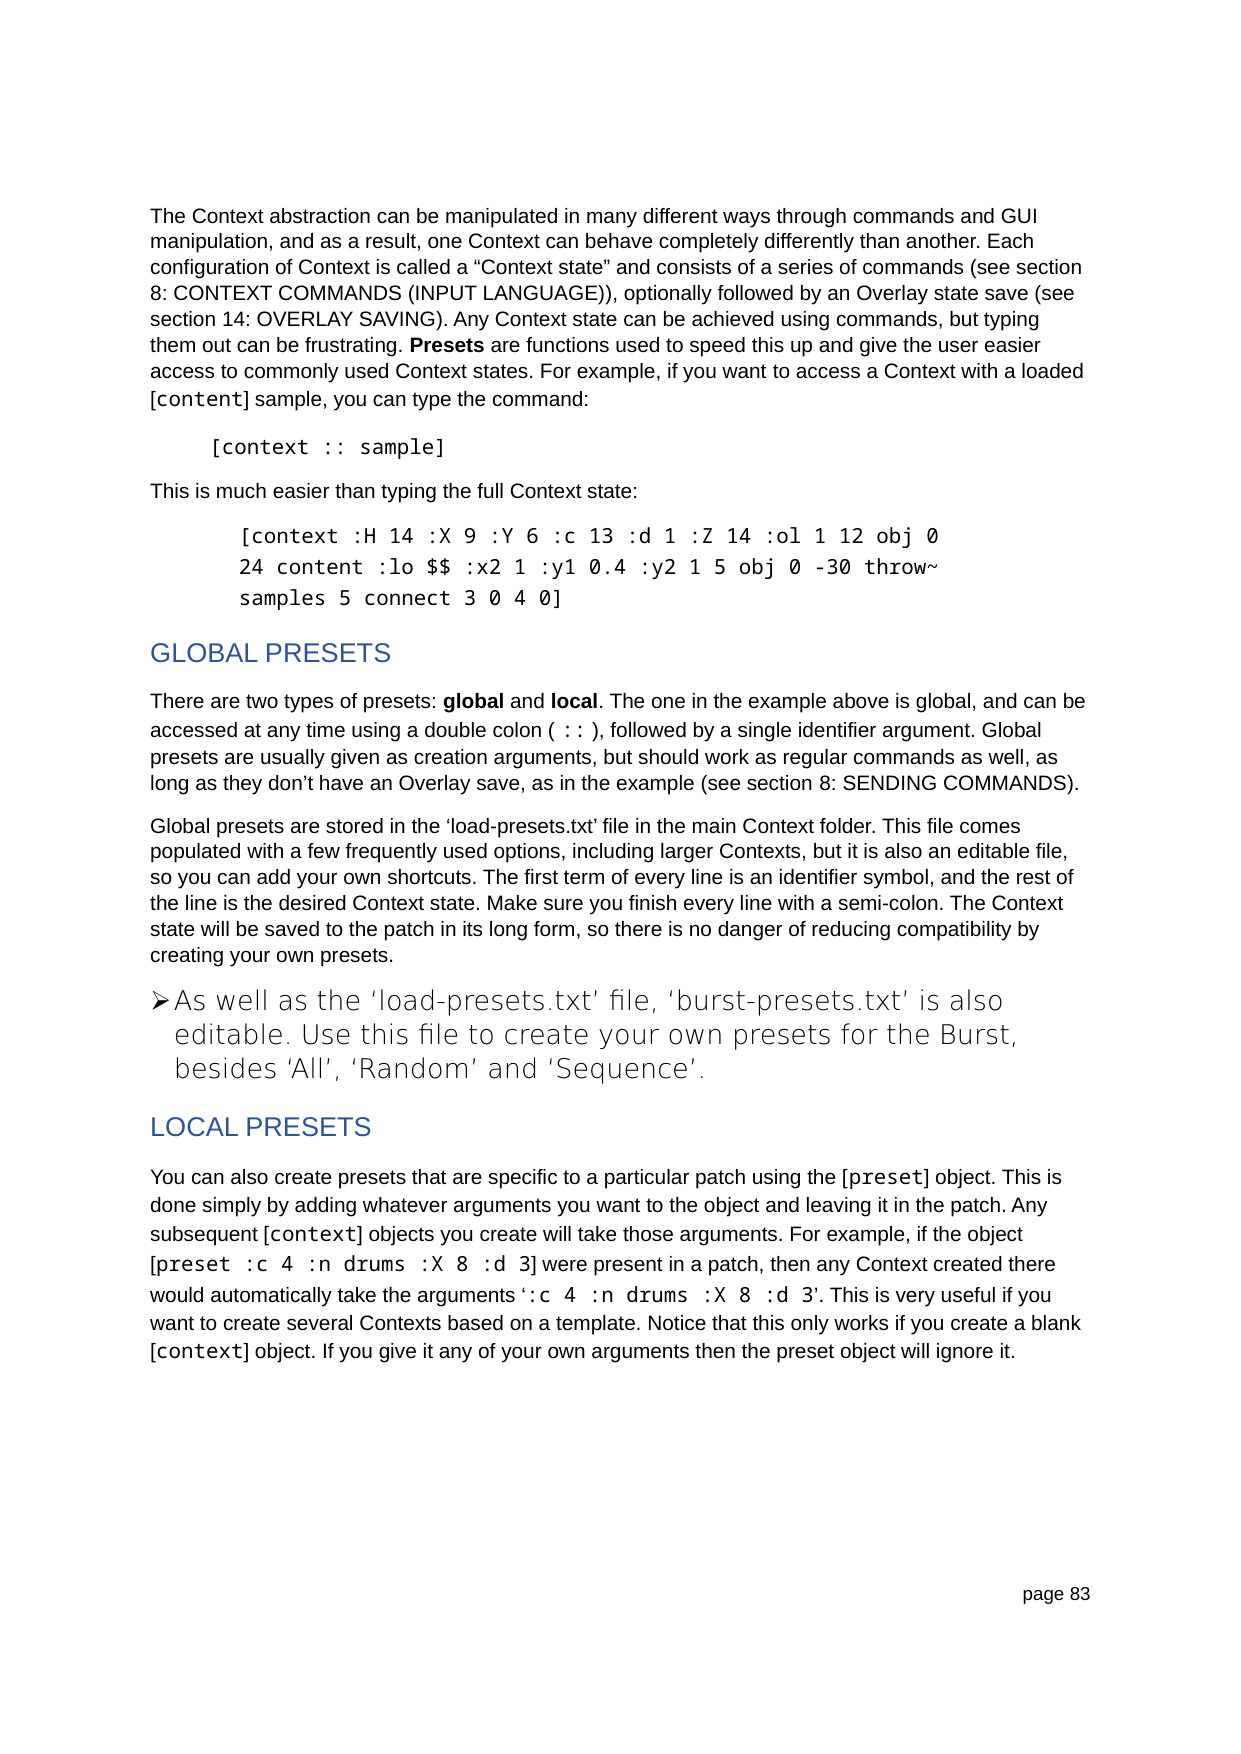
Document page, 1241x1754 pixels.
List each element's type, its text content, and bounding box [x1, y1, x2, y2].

text Global presets are stored in the ‘load-presets.txt’ file in the main Context folder. This file comes populated with a few frequently used options, including larger Contexts, but it is also an editable file, so you can add your own shortcuts. The first term of every line is an identifier symbol, and the rest of the line is the desired Context state. Make sure you finish every line with a semi-colon. The Context state will be saved to the patch in its long form, so there is no danger of reducing compatibility by creating your own presets. [150, 813, 1090, 967]
text The Context abstraction can be manipulated in many different ways through commands and GUI manipulation, and as a result, one Context can behave completely differently than another. Each configuration of Context is called a “Context state” and consists of a series of commands (see section 8: CONTEXT COMMANDS (INPUT LANGUAGE)), optionally followed by an Overlay state save (see section 14: OVERLAY SAVING). Any Context state can be achieved using commands, but typing them out can be frustrating. Presets are functions used to speed this up and give the user easier access to commonly used Context states. For example, if you want to access a Context with a loaded [content] sample, you can type the command: [150, 203, 1090, 413]
text There are two types of presets: global and local. The one in the example above is global, and can be accessed at any time using a double colon ( :: ), followed by a single identifier argument. Global presets are usually given as creation arguments, but should work as regular commands as well, as long as they don’t have an Overlay save, as in the example (see section 8: SENDING COMMANDS). [150, 689, 1090, 795]
text This is much easier than typing the full Context state: [150, 479, 1090, 503]
text [context :H 14 :X 9 :Y 6 :c 13 :d 1 :Z 14 :ol 1 12 obj 0 24 content :lo $$ :x2 1 :y1 0.4 :y2 1 5 obj 0 -30 throw~ samples 5 connect 3 0 4 0] [238, 522, 972, 611]
text You can also create presets that are specific to a particular patch using the [preset] object. This is done simply by adding whatever arguments you want to the object and leaving it in the patch. Any subsequent [context] objects you create will take those arguments. For example, if the object [preset :c 4 :n drums :X 8 :d 3] were present in a patch, then any Context created there would automatically take the arguments ‘:c 4 :n drums :X 8 :d 3’. This is very useful if you want to create several Contexts based on a template. Notice that this only works if you create a blank [context] object. If you give it any of your own arguments then the preset object will ignore it. [150, 1162, 1090, 1365]
subtitle LOCAL PRESETS [150, 1111, 1090, 1142]
subtitle GLOBAL PRESETS [150, 637, 1090, 668]
text [context :: sample] [209, 432, 1090, 460]
list As well as the ‘load-presets.txt’ file, ‘burst-presets.txt’ is also editable. Use this file to create your own presets for the Burst, besides ‘All’, ‘Random’ and ‘Sequence’. [150, 985, 1090, 1085]
